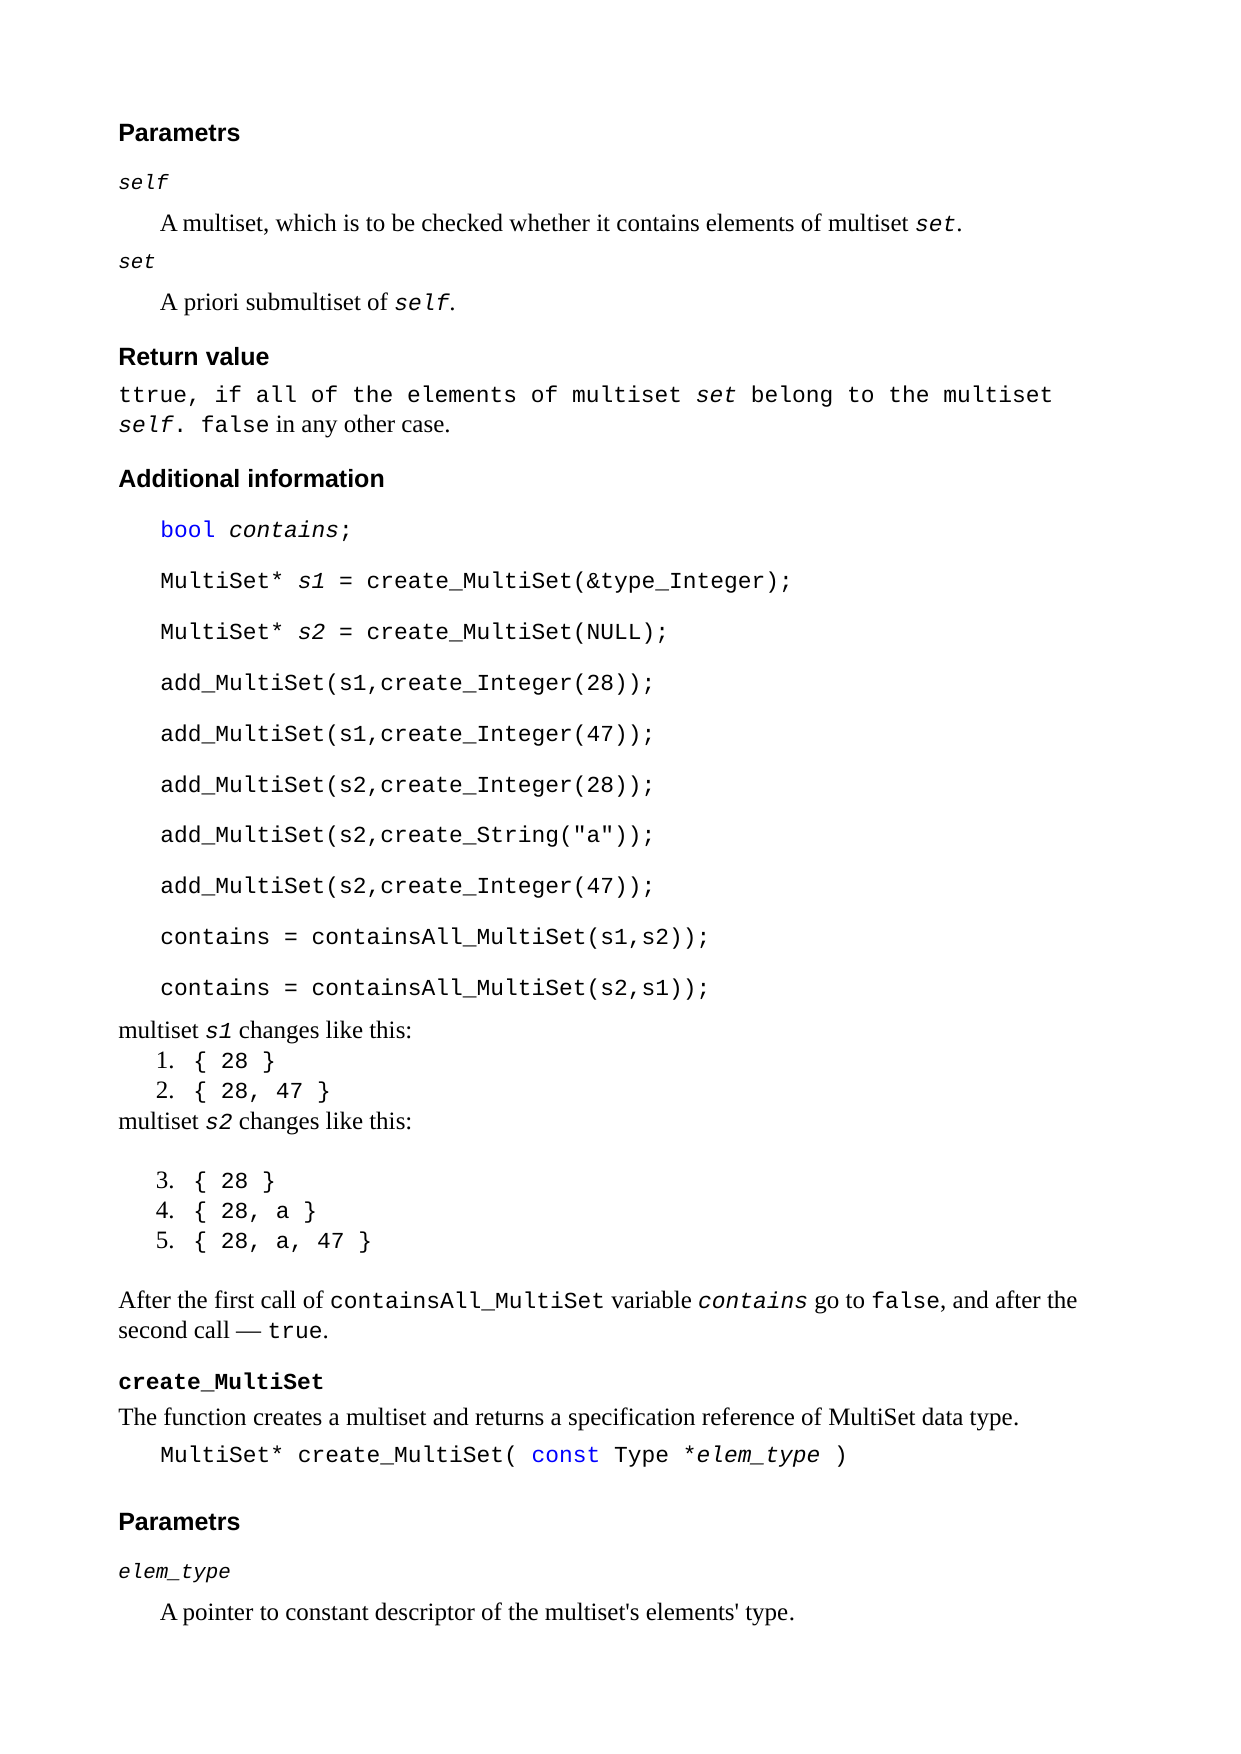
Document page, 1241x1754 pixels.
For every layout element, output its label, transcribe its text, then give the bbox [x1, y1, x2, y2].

subtitle Parametrs [118, 118, 1122, 147]
text A pointer to constant descriptor of the multiset's elements' type. [159, 1597, 1122, 1626]
text After the first call of containsAll_MultiSet variable contains go to false, and after the second call — true. [118, 1285, 1122, 1345]
text MultiSet* create_MultiSet( const Type *elem_type ) [160, 1444, 1122, 1470]
subtitle Additional information [118, 464, 1122, 493]
text self [118, 172, 1122, 196]
text MultiSet* s1 = create_MultiSet(&type_Integer); [160, 569, 1122, 595]
text bool contains; [160, 518, 1122, 544]
text multiset s2 changes like this: [118, 1106, 1122, 1136]
subtitle Return value [118, 342, 1122, 371]
text add_MultiSet(s1,create_Integer(47)); [160, 722, 1122, 748]
text A multiset, which is to be checked whether it contains elements of multiset set. [159, 208, 1122, 238]
list { 28 } [156, 1165, 1122, 1195]
text contains = containsAll_MultiSet(s1,s2)); [160, 926, 1122, 952]
text add_MultiSet(s2,create_Integer(28)); [160, 773, 1122, 799]
text elem_type [118, 1561, 1122, 1584]
text The function creates a multiset and returns a specification reference of MultiSet data type. [118, 1402, 1122, 1431]
text add_MultiSet(s1,create_Integer(28)); [160, 671, 1122, 697]
list { 28 } [156, 1045, 1122, 1076]
list { 28, a, 47 } [156, 1226, 1122, 1256]
subtitle Parametrs [118, 1507, 1122, 1536]
text ttrue, if all of the elements of multiset set belong to the multiset self. false in any other case. [118, 383, 1122, 439]
text contains = containsAll_MultiSet(s2,s1)); [160, 977, 1122, 1003]
text A priori submultiset of self. [159, 287, 1122, 317]
list { 28, 47 } [156, 1076, 1122, 1106]
text set [118, 251, 1122, 274]
text multiset s1 changes like this: [118, 1015, 1122, 1045]
subtitle create_MultiSet [118, 1370, 1122, 1396]
text add_MultiSet(s2,create_Integer(47)); [160, 875, 1122, 901]
text add_MultiSet(s2,create_String("a")); [160, 824, 1122, 850]
text MultiSet* s2 = create_MultiSet(NULL); [160, 620, 1122, 646]
list { 28, a } [156, 1195, 1122, 1226]
